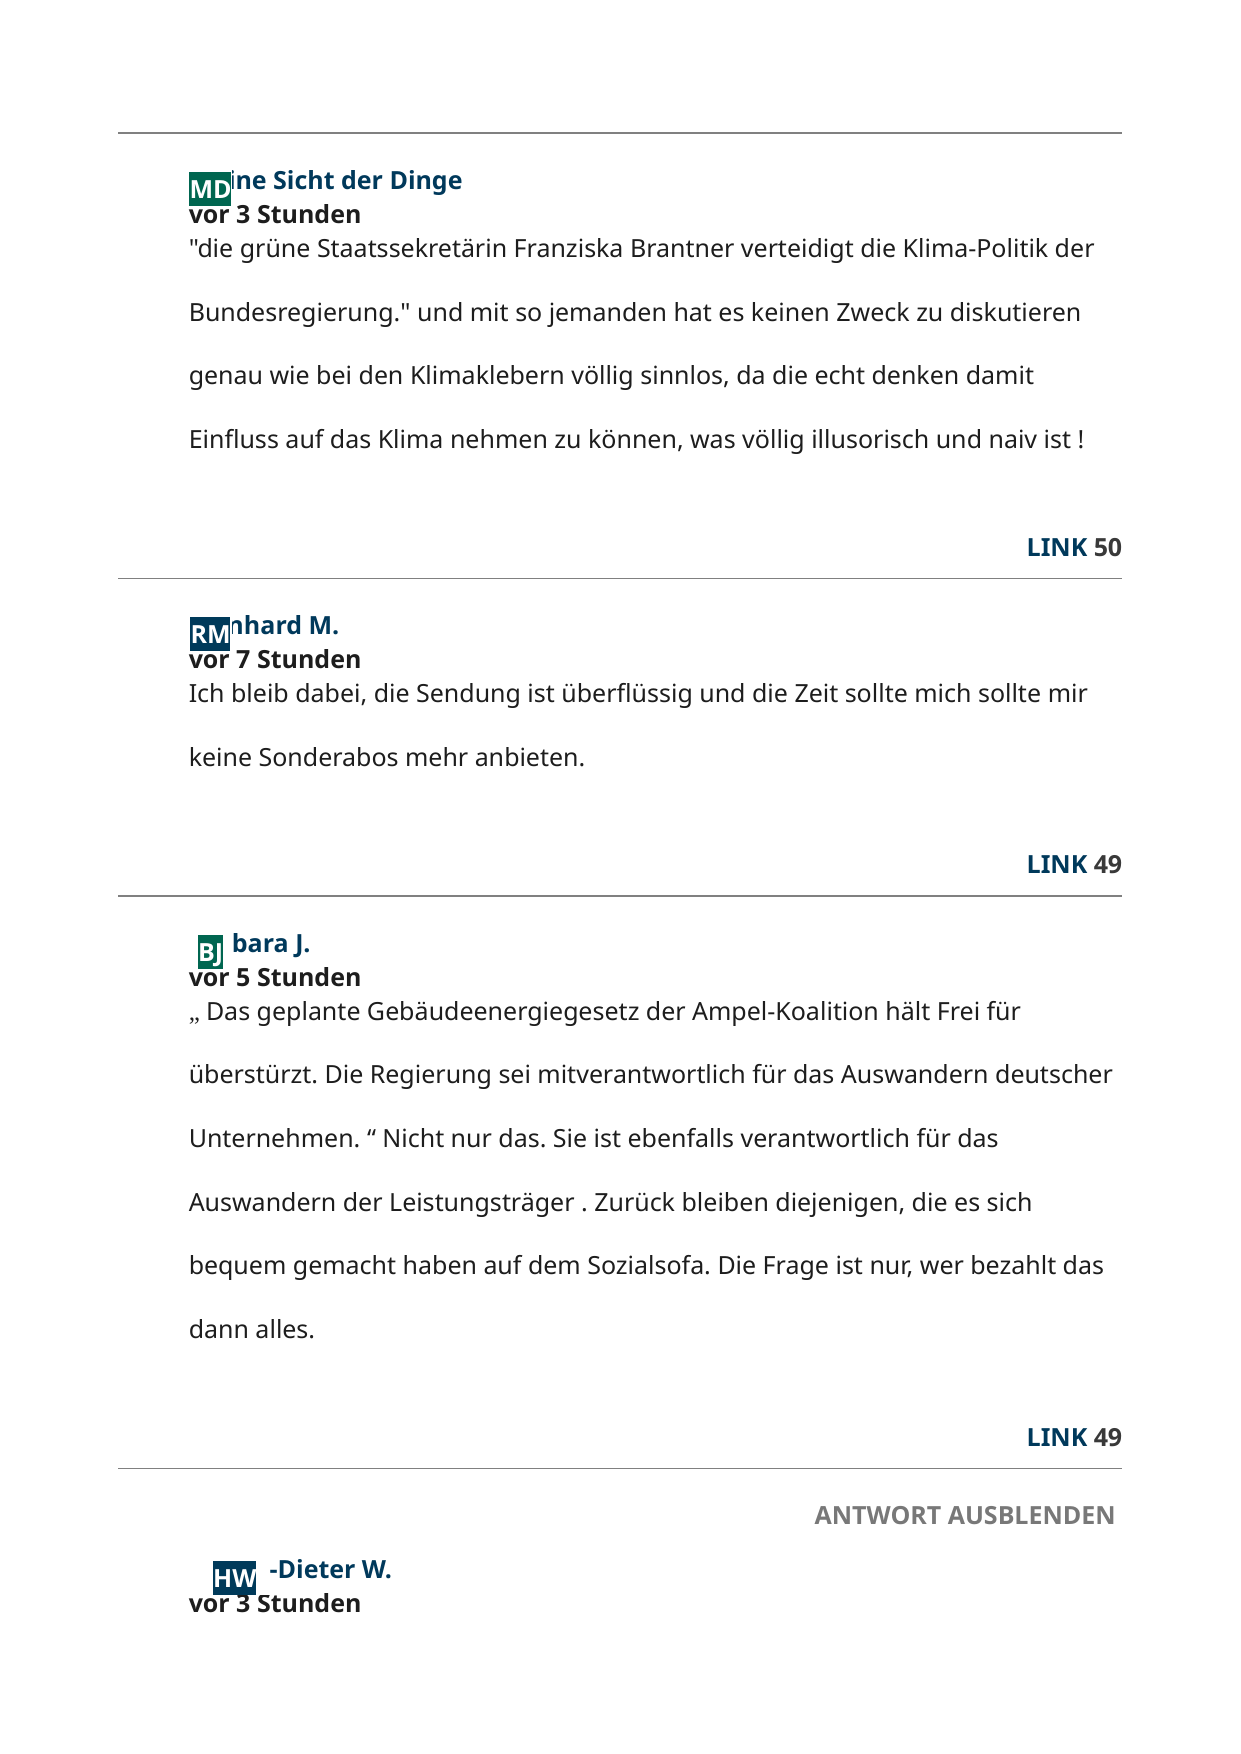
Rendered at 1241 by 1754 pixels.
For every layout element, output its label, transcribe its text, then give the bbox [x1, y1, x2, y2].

text meine Sicht der Dinge [232, 162, 1122, 196]
text RM [188, 607, 232, 651]
text LINK 49 [188, 803, 1122, 881]
text Ich bleib dabei, die Sendung ist überflüssig und die Zeit sollte mich sollte mir keine Sonderabos mehr anbieten. [188, 676, 1122, 773]
text BJ [188, 925, 232, 969]
text vor 7 Stunden [188, 642, 1122, 676]
text ANTWORT AUSBLENDEN [118, 1498, 1122, 1532]
text "die grüne Staatssekretärin Franziska Brantner verteidigt die Klima-Politik der Bundesregierung." und mit so jemanden hat es keinen Zweck zu diskutieren genau wie bei den Klimaklebern völlig sinnlos, da die echt denken damit Einfluss auf das Klima nehmen zu können, was völlig illusorisch und naiv ist ! [188, 231, 1122, 456]
text HW [199, 1551, 270, 1595]
text „ Das geplante Gebäudeenergiegesetz der Ampel-Koalition hält Frei für überstürzt. Die Regierung sei mitverantwortlich für das Auswandern deutscher Unternehmen. “ Nicht nur das. Sie ist ebenfalls verantwortlich für das Auswandern der Leistungsträger . Zurück bleiben diejenigen, die es sich bequem gemacht haben auf dem Sozialsofa. Die Frage ist nur, wer bezahlt das dann alles. [188, 993, 1122, 1346]
text Barbara J. [232, 925, 1122, 959]
text Heinz-Dieter W. [270, 1551, 1122, 1586]
text MD [188, 162, 232, 206]
text LINK 49 [188, 1375, 1122, 1453]
text LINK 50 [188, 485, 1122, 563]
text vor 5 Stunden [188, 959, 1122, 993]
text Reinhard M. [232, 607, 1122, 642]
text vor 3 Stunden [188, 196, 1122, 231]
text vor 3 Stunden [188, 1586, 1122, 1619]
